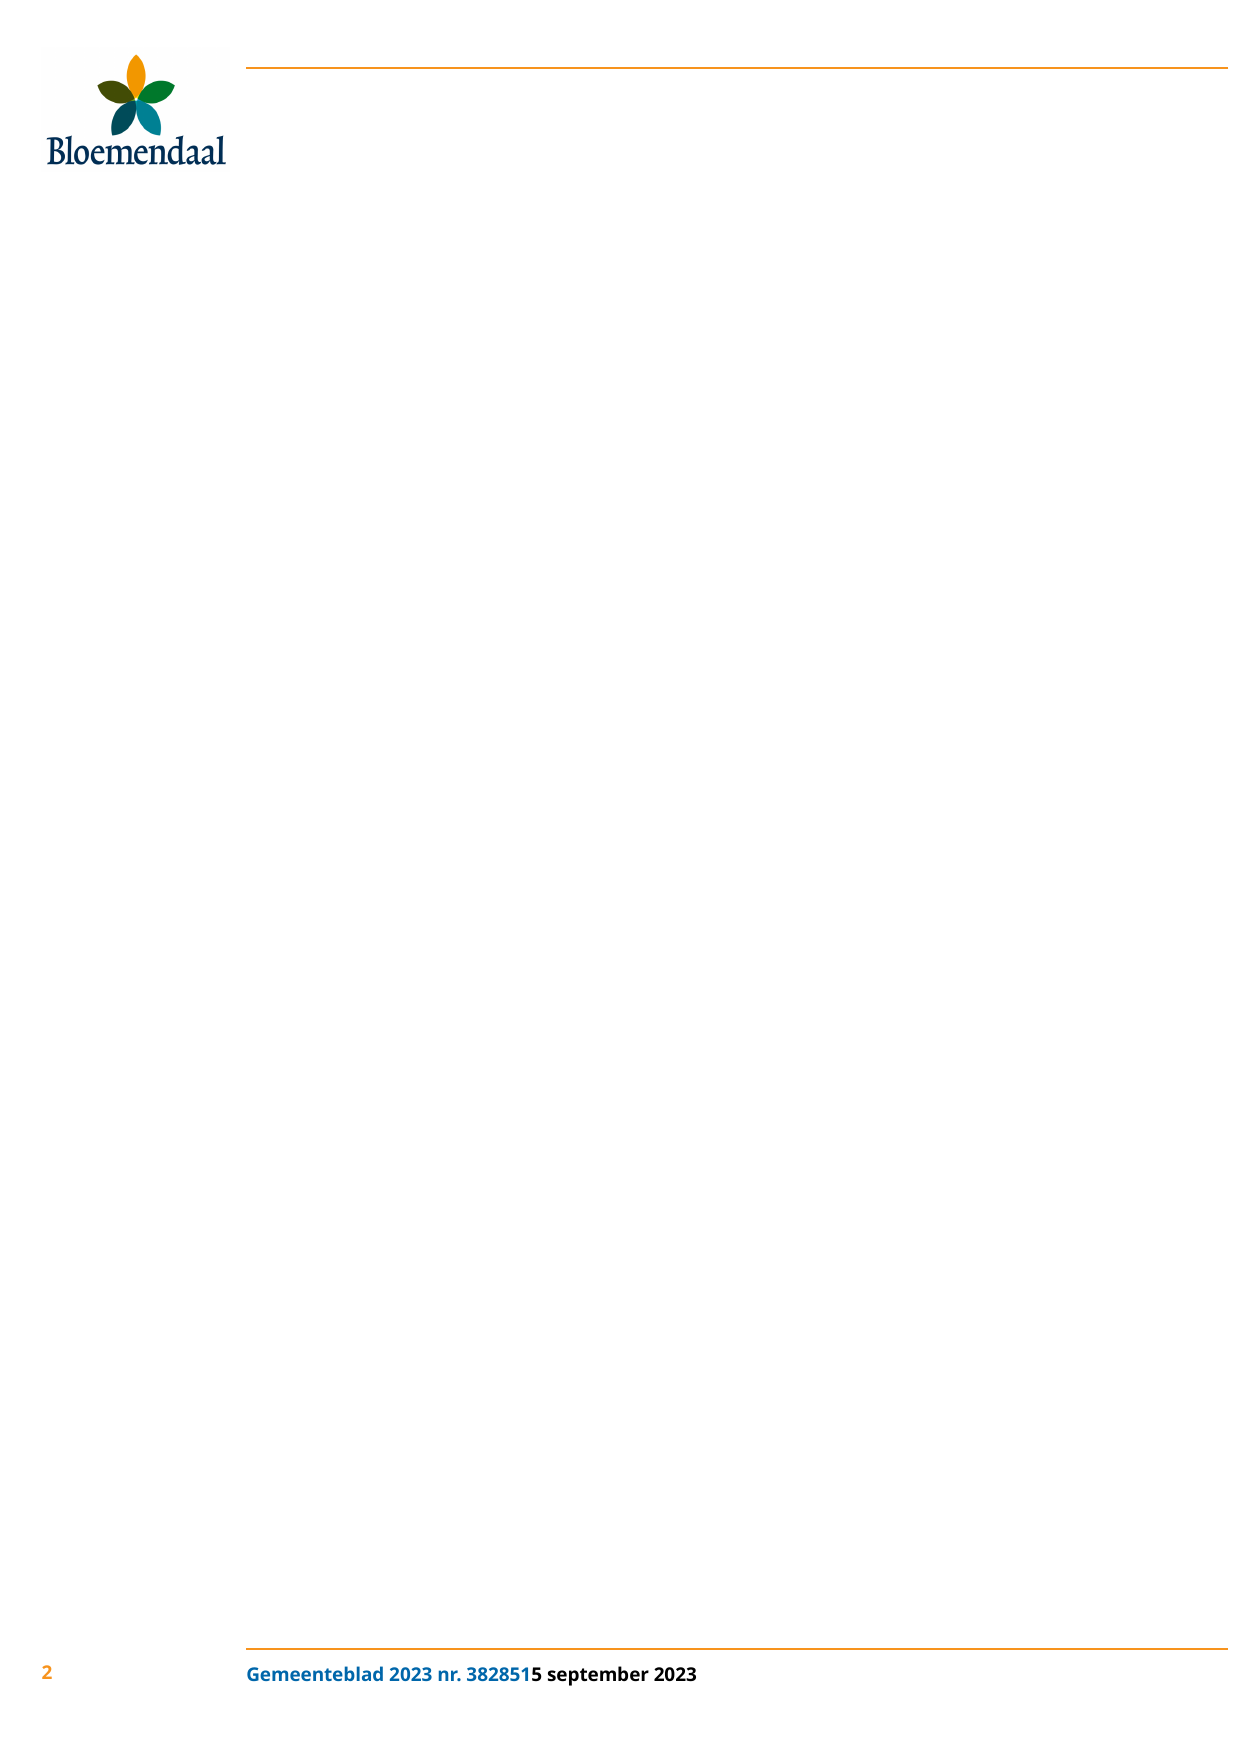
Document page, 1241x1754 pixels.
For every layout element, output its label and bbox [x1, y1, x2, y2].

picture [41, 47, 231, 172]
